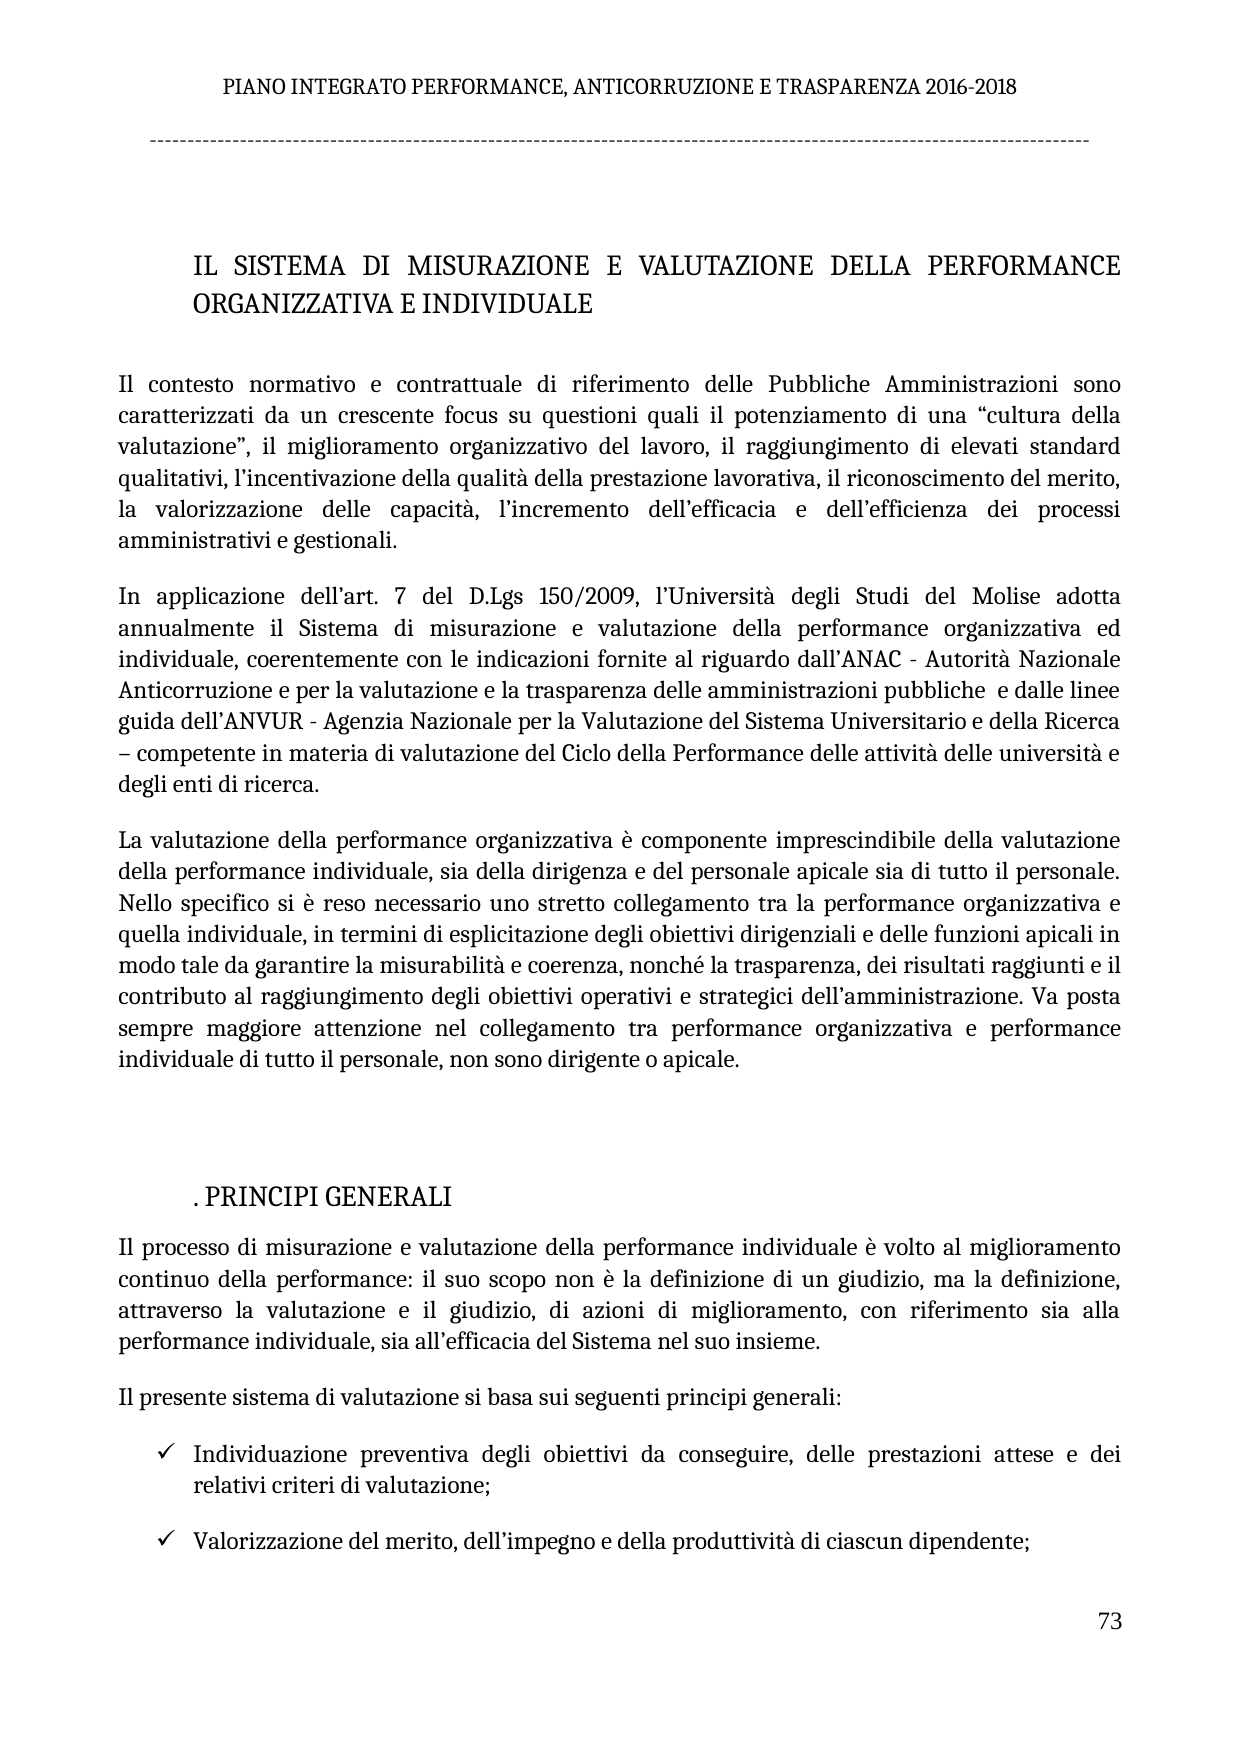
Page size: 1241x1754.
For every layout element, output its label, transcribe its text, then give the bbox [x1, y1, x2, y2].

subtitle . PRINCIPI GENERALI [193, 1180, 1122, 1213]
text Il presente sistema di valutazione si basa sui seguenti principi generali: [118, 1381, 1122, 1412]
text La valutazione della performance organizzativa è componente imprescindibile della valutazione della performance individuale, sia della dirigenza e del personale apicale sia di tutto il personale. Nello specifico si è reso necessario uno stretto collegamento tra la performance organizzativa e quella individuale, in termini di esplicitazione degli obiettivi dirigenziali e delle funzioni apicali in modo tale da garantire la misurabilità e coerenza, nonché la trasparenza, dei risultati raggiunti e il contributo al raggiungimento degli obiettivi operativi e strategici dell’amministrazione. Va posta sempre maggiore attenzione nel collegamento tra performance organizzativa e performance individuale di tutto il personale, non sono dirigente o apicale. [118, 823, 1122, 1073]
list Individuazione preventiva degli obiettivi da conseguire, delle prestazioni attese e dei relativi criteri di valutazione; [156, 1437, 1122, 1499]
subtitle IL SISTEMA DI MISURAZIONE E VALUTAZIONE DELLA PERFORMANCE ORGANIZZATIVA E INDIVIDUALE [193, 249, 1122, 321]
text In applicazione dell’art. 7 del D.Lgs 150/2009, l’Università degli Studi del Molise adotta annualmente il Sistema di misurazione e valutazione della performance organizzativa ed individuale, coerentemente con le indicazioni fornite al riguardo dall’ANAC - Autorità Nazionale Anticorruzione e per la valutazione e la trasparenza delle amministrazioni pubbliche e dalle linee guida dell’ANVUR - Agenzia Nazionale per la Valutazione del Sistema Universitario e della Ricerca – competente in materia di valutazione del Ciclo della Performance delle attività delle università e degli enti di ricerca. [118, 580, 1122, 798]
list Valorizzazione del merito, dell’impegno e della produttività di ciascun dipendente; [156, 1524, 1122, 1556]
text Il contesto normativo e contrattuale di riferimento delle Pubbliche Amministrazioni sono caratterizzati da un crescente focus su questioni quali il potenziamento di una “cultura della valutazione”, il miglioramento organizzativo del lavoro, il raggiungimento di elevati standard qualitativi, l’incentivazione della qualità della prestazione lavorativa, il riconoscimento del merito, la valorizzazione delle capacità, l’incremento dell’efficacia e dell’efficienza dei processi amministrativi e gestionali. [118, 367, 1122, 555]
text Il processo di misurazione e valutazione della performance individuale è volto al miglioramento continuo della performance: il suo scopo non è la definizione di un giudizio, ma la definizione, attraverso la valutazione e il giudizio, di azioni di miglioramento, con riferimento sia alla performance individuale, sia all’efficacia del Sistema nel suo insieme. [118, 1231, 1122, 1356]
